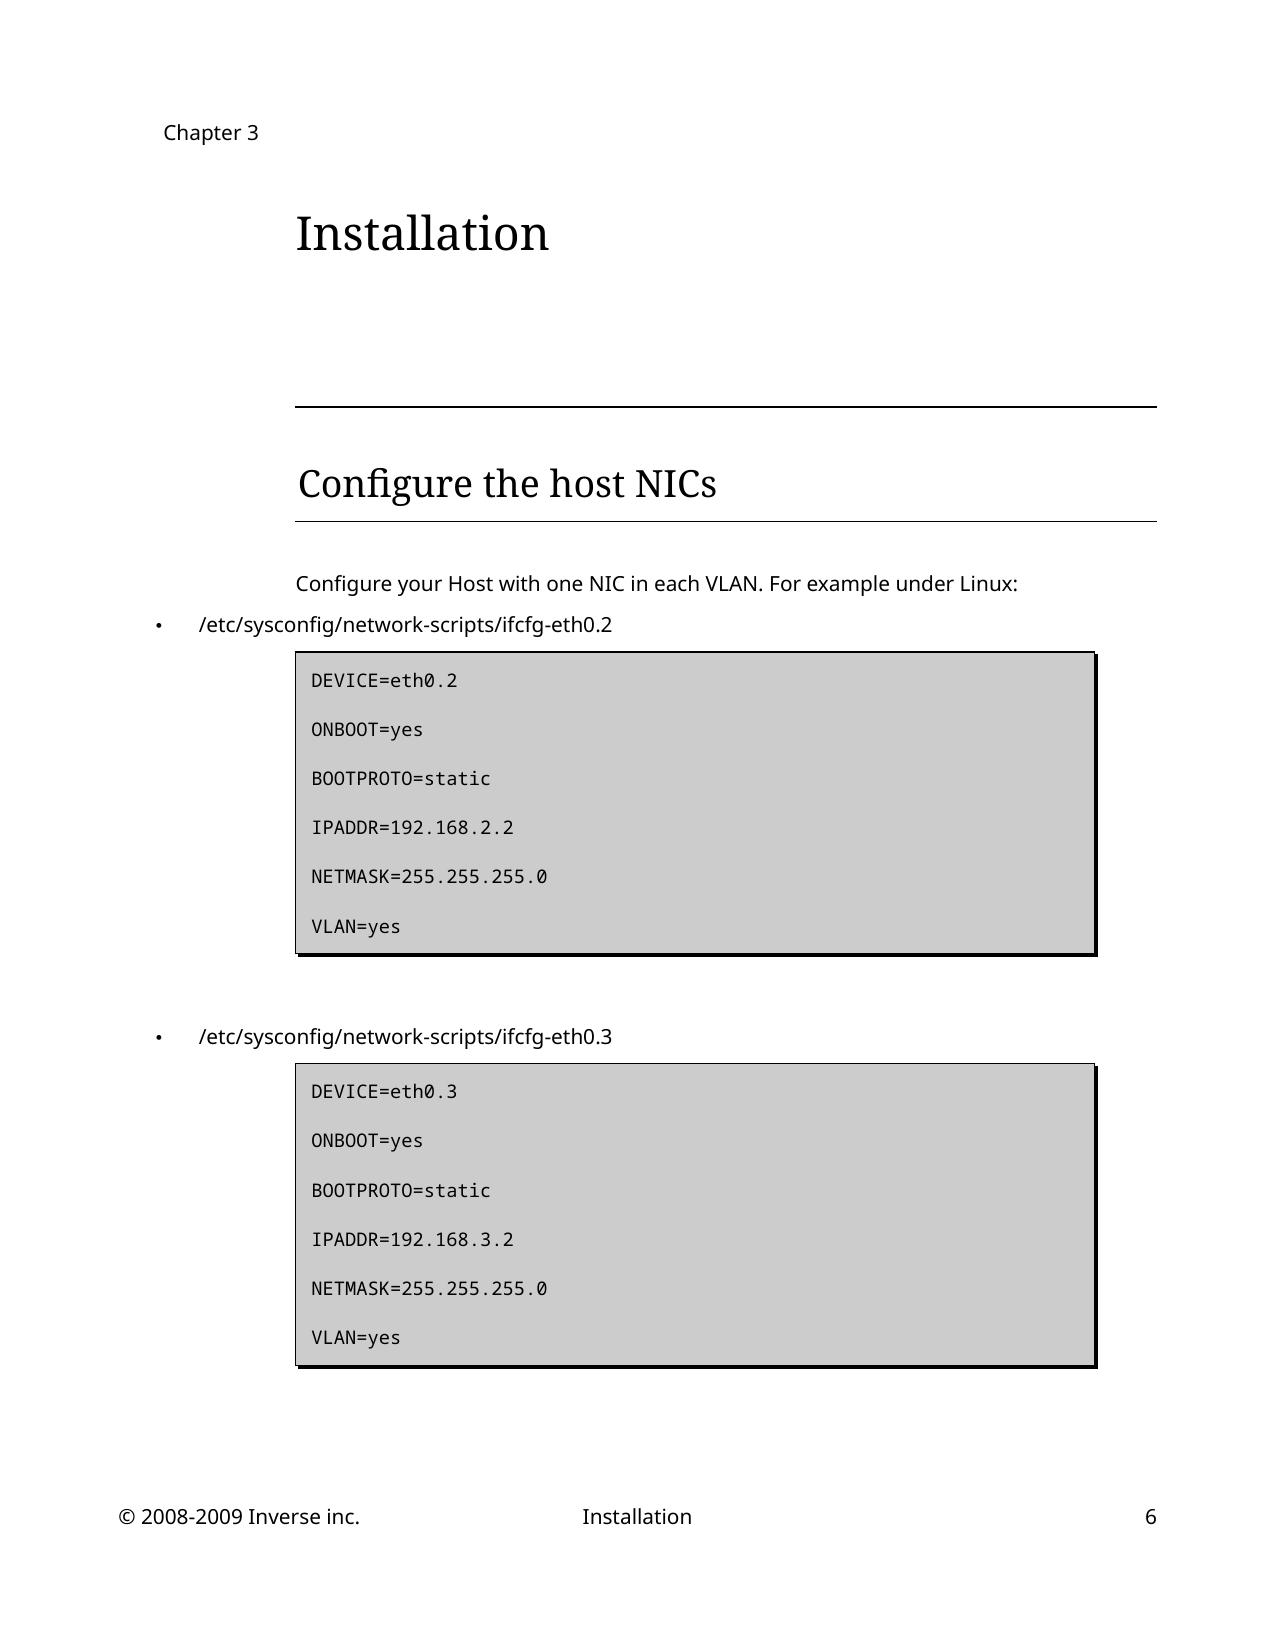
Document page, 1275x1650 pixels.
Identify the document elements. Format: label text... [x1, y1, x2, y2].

list /etc/sysconfig/network-scripts/ifcfg-eth0.2 [156, 610, 1157, 639]
text BOOTPROTO=static [296, 750, 1094, 791]
text DEVICE=eth0.2 [296, 653, 1094, 693]
text ONBOOT=yes [296, 1112, 1094, 1153]
text IPADDR=192.168.3.2 [296, 1210, 1094, 1252]
text NETMASK=255.255.255.0 [296, 848, 1094, 889]
text Configure your Host with one NIC in each VLAN. For example under Linux: [295, 569, 1157, 598]
subtitle Configure the host NICs [295, 458, 1157, 521]
text ONBOOT=yes [296, 701, 1094, 742]
subtitle Installation [295, 201, 1157, 406]
list /etc/sysconfig/network-scripts/ifcfg-eth0.3 [156, 1022, 1157, 1050]
text BOOTPROTO=static [296, 1161, 1094, 1202]
text VLAN=yes [296, 1309, 1094, 1365]
text VLAN=yes [296, 897, 1094, 953]
text NETMASK=255.255.255.0 [296, 1259, 1094, 1301]
text IPADDR=192.168.2.2 [296, 799, 1094, 840]
text DEVICE=eth0.3 [296, 1064, 1094, 1104]
